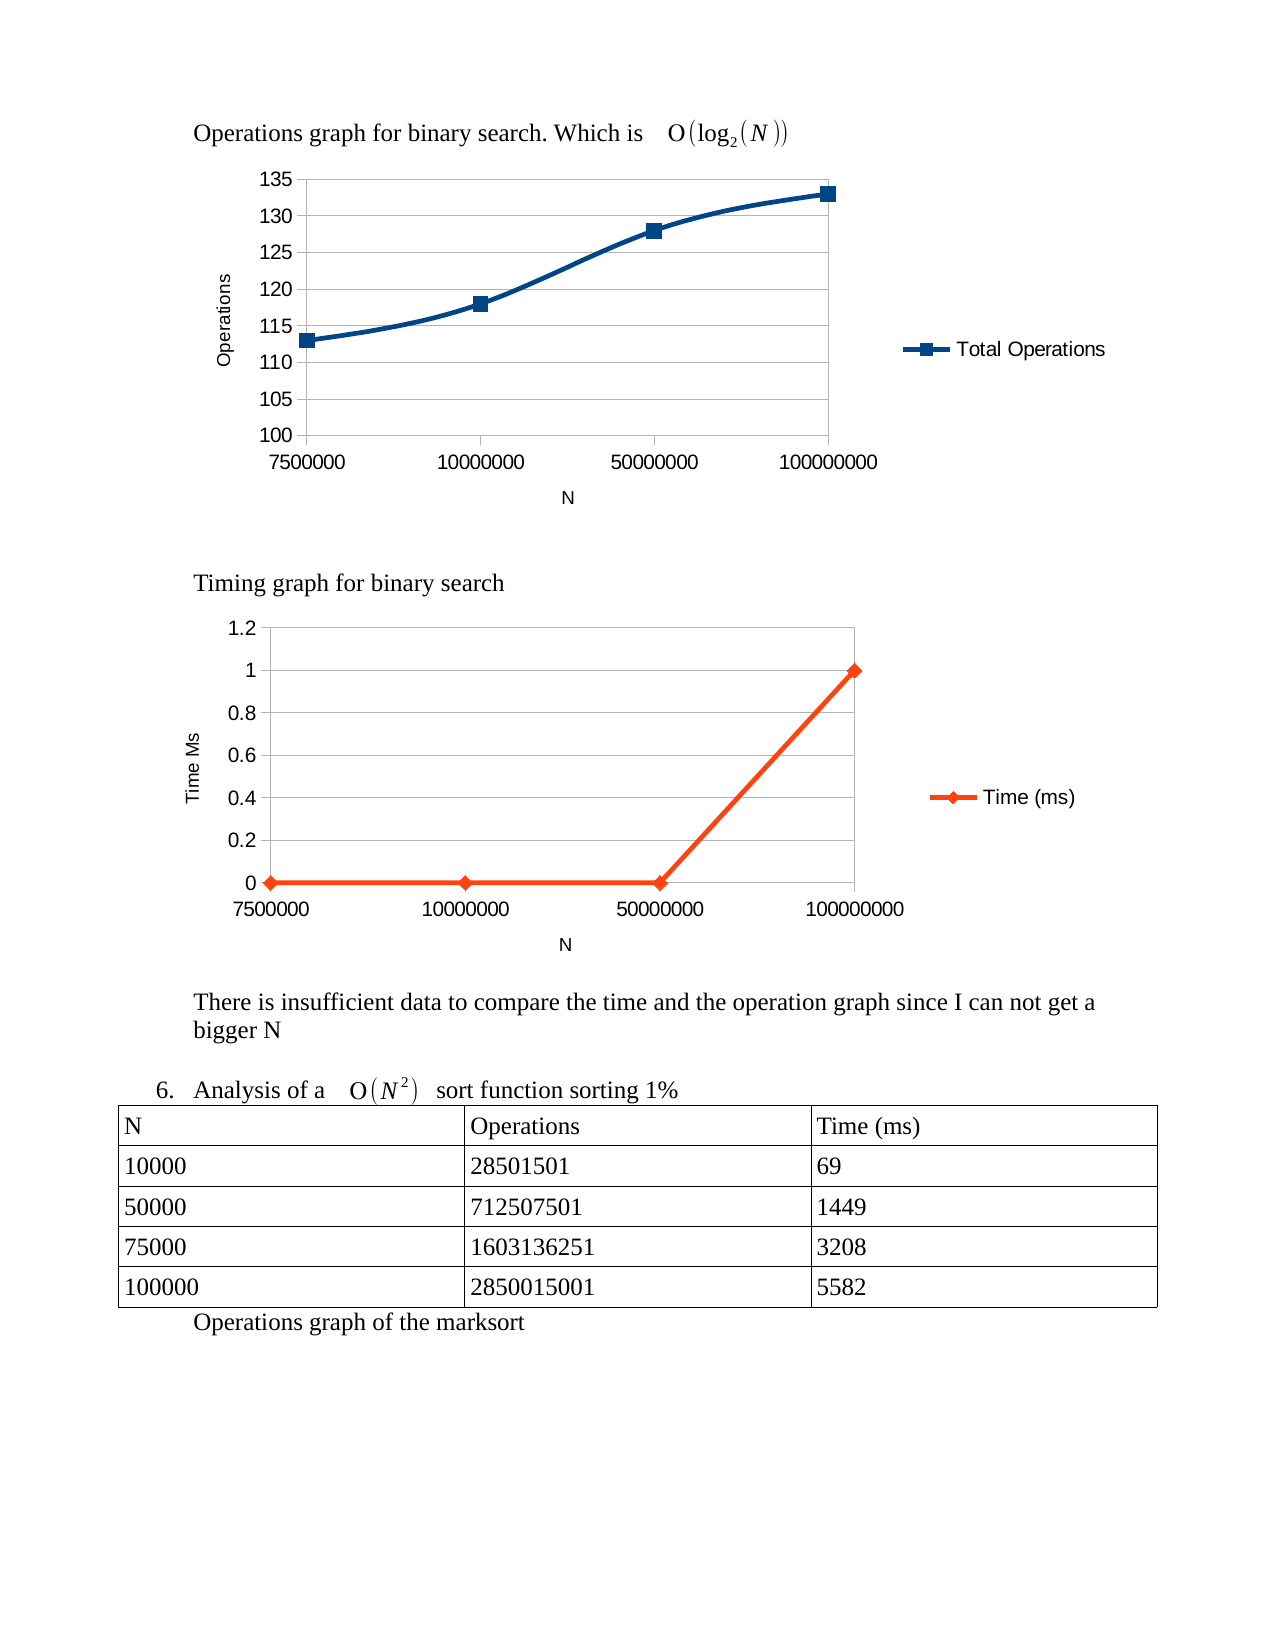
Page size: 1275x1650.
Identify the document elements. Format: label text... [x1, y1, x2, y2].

table_header N [119, 1106, 464, 1145]
table_cell 2850015001 [465, 1267, 811, 1307]
table_cell 10000 [119, 1146, 464, 1186]
list Operations graph of the marksort [156, 1308, 1157, 1336]
table_cell 1449 [812, 1187, 1157, 1226]
table_cell 3208 [812, 1227, 1157, 1266]
table_header Operations [465, 1106, 811, 1145]
table_cell 1603136251 [465, 1227, 811, 1266]
table_cell 100000 [119, 1267, 464, 1307]
list Analysis of a sort function sorting 1% [156, 1073, 1157, 1105]
table_cell 69 [812, 1146, 1157, 1186]
list Timing graph for binary search [156, 568, 1157, 597]
table_cell 712507501 [465, 1187, 811, 1226]
list There is insufficient data to compare the time and the operation graph since I can not get a bigger N [156, 597, 1157, 1044]
table_cell 50000 [119, 1187, 464, 1226]
table_cell 28501501 [465, 1146, 811, 1186]
table_cell 5582 [812, 1267, 1157, 1307]
list Operations graph for binary search. Which is [156, 118, 1157, 151]
table_cell 75000 [119, 1227, 464, 1266]
table_header Time (ms) [812, 1106, 1157, 1145]
